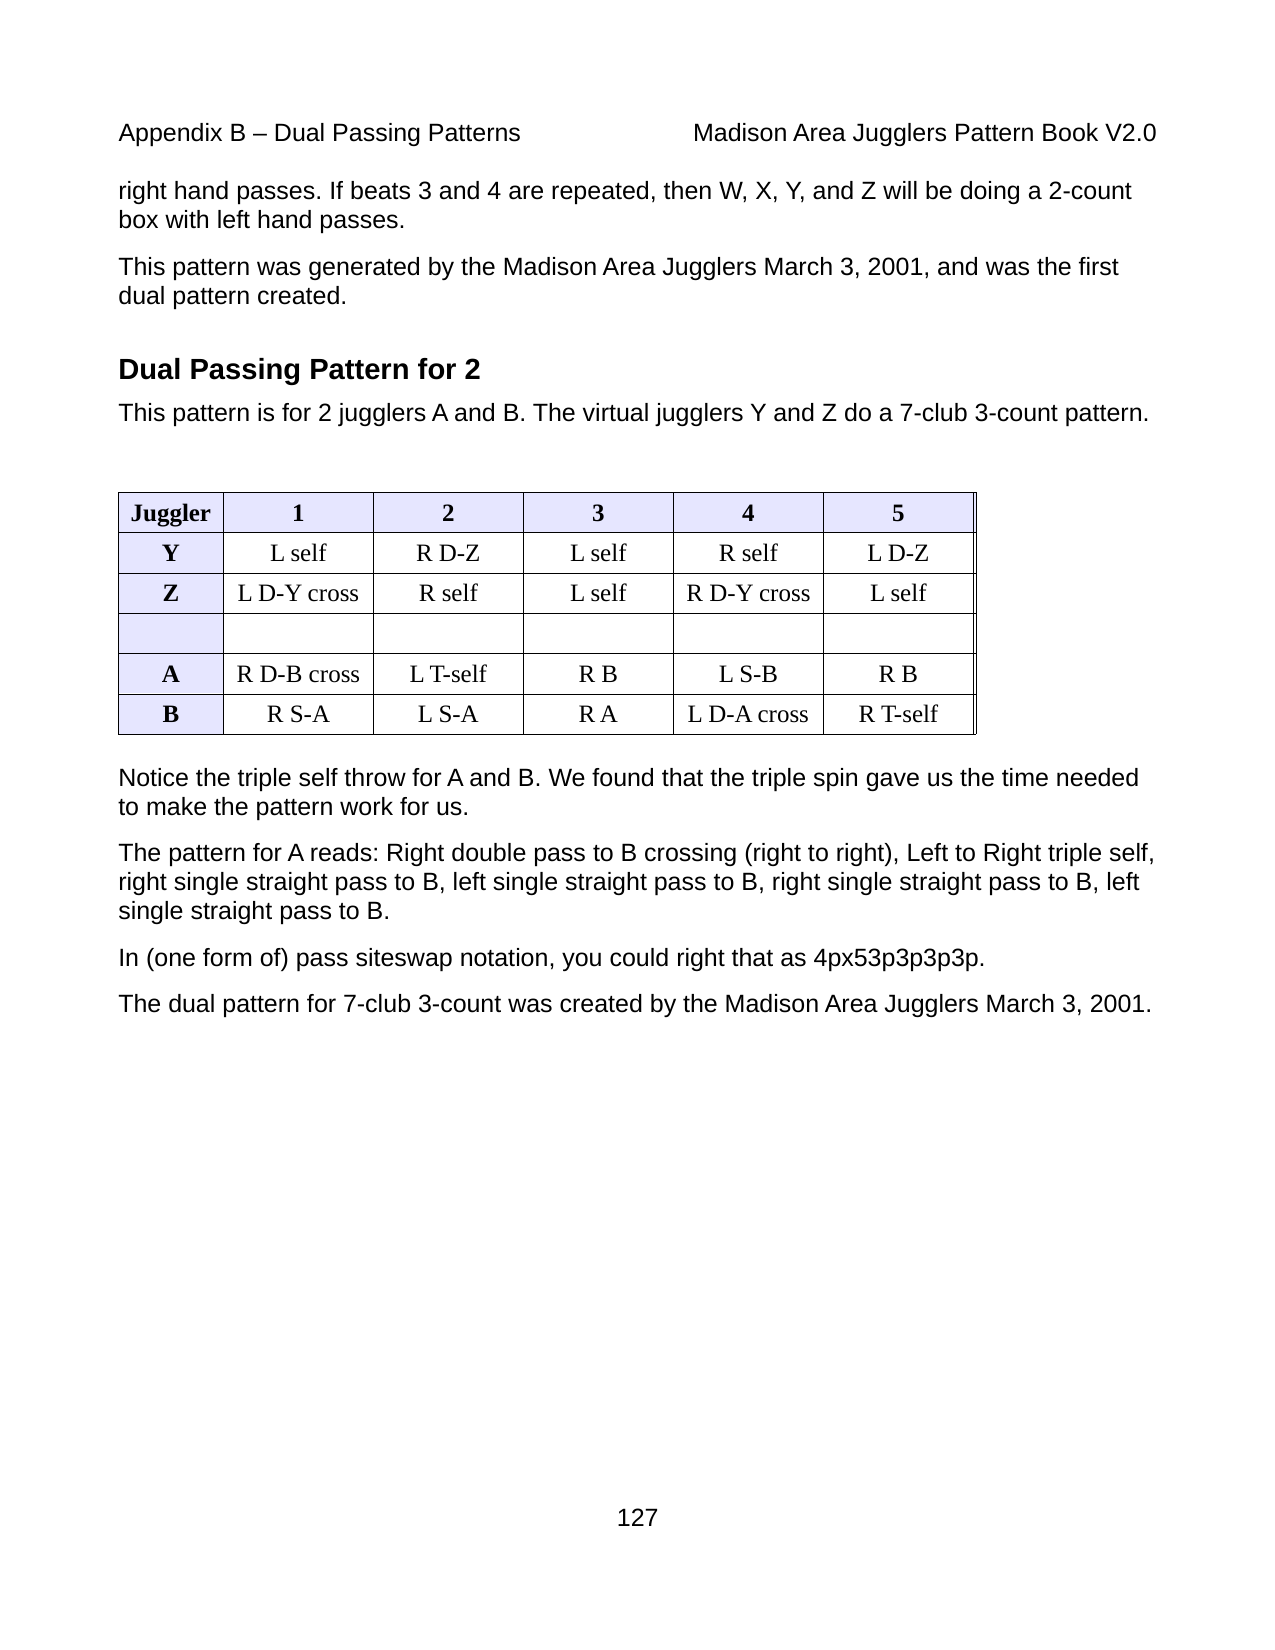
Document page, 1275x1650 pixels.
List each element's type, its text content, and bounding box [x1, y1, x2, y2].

table_cell Y [119, 533, 223, 573]
table_cell R B [524, 654, 673, 693]
table_cell [224, 614, 373, 653]
table_cell L S-A [374, 695, 523, 734]
text right hand passes. If beats 3 and 4 are repeated, then W, X, Y, and Z will be doing a 2-count box with left hand passes. [118, 176, 1157, 234]
table_cell L T-self [374, 654, 523, 693]
text This pattern was generated by the Madison Area Jugglers March 3, 2001, and was the first dual pattern created. [118, 252, 1157, 309]
table_cell L D-Y cross [224, 574, 373, 613]
table_cell L D-Z [824, 533, 973, 573]
table_header 1 [224, 493, 373, 532]
subtitle Dual Passing Pattern for 2 [118, 352, 1157, 386]
text In (one form of) pass siteswap notation, you could right that as 4px53p3p3p3p. [118, 942, 1157, 971]
table_cell L S-B [674, 654, 823, 693]
table_cell L self [524, 533, 673, 573]
table_cell R self [674, 533, 823, 573]
table_cell R S-A [224, 695, 373, 734]
table_cell R B [824, 654, 973, 693]
table_cell [674, 614, 823, 653]
table_cell R self [374, 574, 523, 613]
table_cell R T-self [824, 695, 973, 734]
table_header 5 [824, 493, 973, 532]
table_cell R D-B cross [224, 654, 373, 693]
table_cell L self [524, 574, 673, 613]
table_cell [524, 614, 673, 653]
table_cell [824, 614, 973, 653]
table_header 3 [524, 493, 673, 532]
text The pattern for A reads: Right double pass to B crossing (right to right), Left to Right triple self, right single straight pass to B, left single straight pass to B, right single straight pass to B, left single straight pass to B. [118, 838, 1157, 924]
table_cell L self [224, 533, 373, 573]
table_cell R D-Y cross [674, 574, 823, 613]
table_cell [119, 614, 223, 653]
table_cell Z [119, 574, 223, 613]
table_cell R A [524, 695, 673, 734]
table_cell A [119, 654, 223, 693]
text Notice the triple self throw for A and B. We found that the triple spin gave us the time needed to make the pattern work for us. [118, 763, 1157, 820]
table_cell B [119, 695, 223, 734]
table_cell R D-Z [374, 533, 523, 573]
text The dual pattern for 7-club 3-count was created by the Madison Area Jugglers March 3, 2001. [118, 989, 1157, 1018]
table_cell L D-A cross [674, 695, 823, 734]
table_cell L self [824, 574, 973, 613]
table_cell [374, 614, 523, 653]
table_header Juggler [119, 493, 223, 532]
table_header 4 [674, 493, 823, 532]
table_header 2 [374, 493, 523, 532]
text This pattern is for 2 jugglers A and B. The virtual jugglers Y and Z do a 7-club 3-count pattern. [118, 398, 1157, 427]
